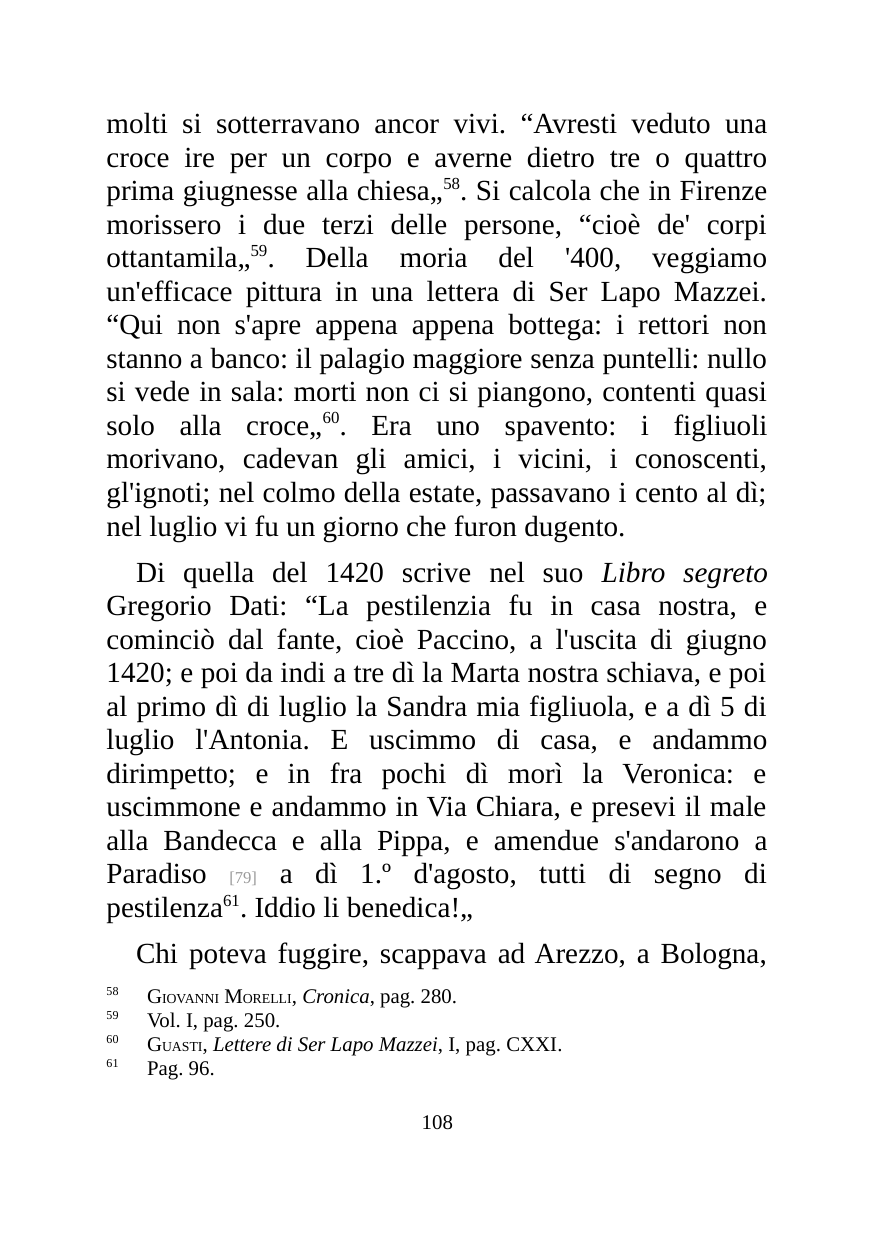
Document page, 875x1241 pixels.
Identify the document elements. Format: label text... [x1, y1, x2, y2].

text Di quella del 1420 scrive nel suo Libro segreto Gregorio Dati: “La pestilenzia fu in casa nostra, e cominciò dal fante, cioè Paccino, a l'uscita di giugno 1420; e poi da indi a tre dì la Marta nostra schiava, e poi al primo dì di luglio la Sandra mia figliuola, e a dì 5 di luglio l'Antonia. E uscimmo di casa, e andammo dirimpetto; e in fra pochi dì morì la Veronica: e uscimmone e andammo in Via Chiara, e presevi il male alla Bandecca e alla Pippa, e amendue s'andarono a Paradiso [79] a dì 1.º d'agosto, tutti di segno di pestilenza. Iddio li benedica!„ [106, 555, 768, 924]
text Chi poteva fuggire, scappava ad Arezzo, a Bologna, [106, 936, 768, 970]
text Pag. 96. [106, 1056, 768, 1080]
text Guasti, Lettere di Ser Lapo Mazzei, I, pag. CXXI. [106, 1032, 768, 1056]
text molti si sotterravano ancor vivi. “Avresti veduto una croce ire per un corpo e averne dietro tre o quattro prima giugnesse alla chiesa„. Si calcola che in Firenze morissero i due terzi delle persone, “cioè de' corpi ottantamila„. Della moria del '400, veggiamo un'efficace pittura in una lettera di Ser Lapo Mazzei. “Qui non s'apre appena appena bottega: i rettori non stanno a banco: il palagio maggiore senza puntelli: nullo si vede in sala: morti non ci si piangono, contenti quasi solo alla croce„. Era uno spavento: i figliuoli morivano, cadevan gli amici, i vicini, i conoscenti, gl'ignoti; nel colmo della estate, passavano i cento al dì; nel luglio vi fu un giorno che furon dugento. [106, 106, 768, 542]
text Giovanni Morelli, Cronica, pag. 280. [106, 984, 768, 1008]
text Vol. I, pag. 250. [106, 1008, 768, 1032]
